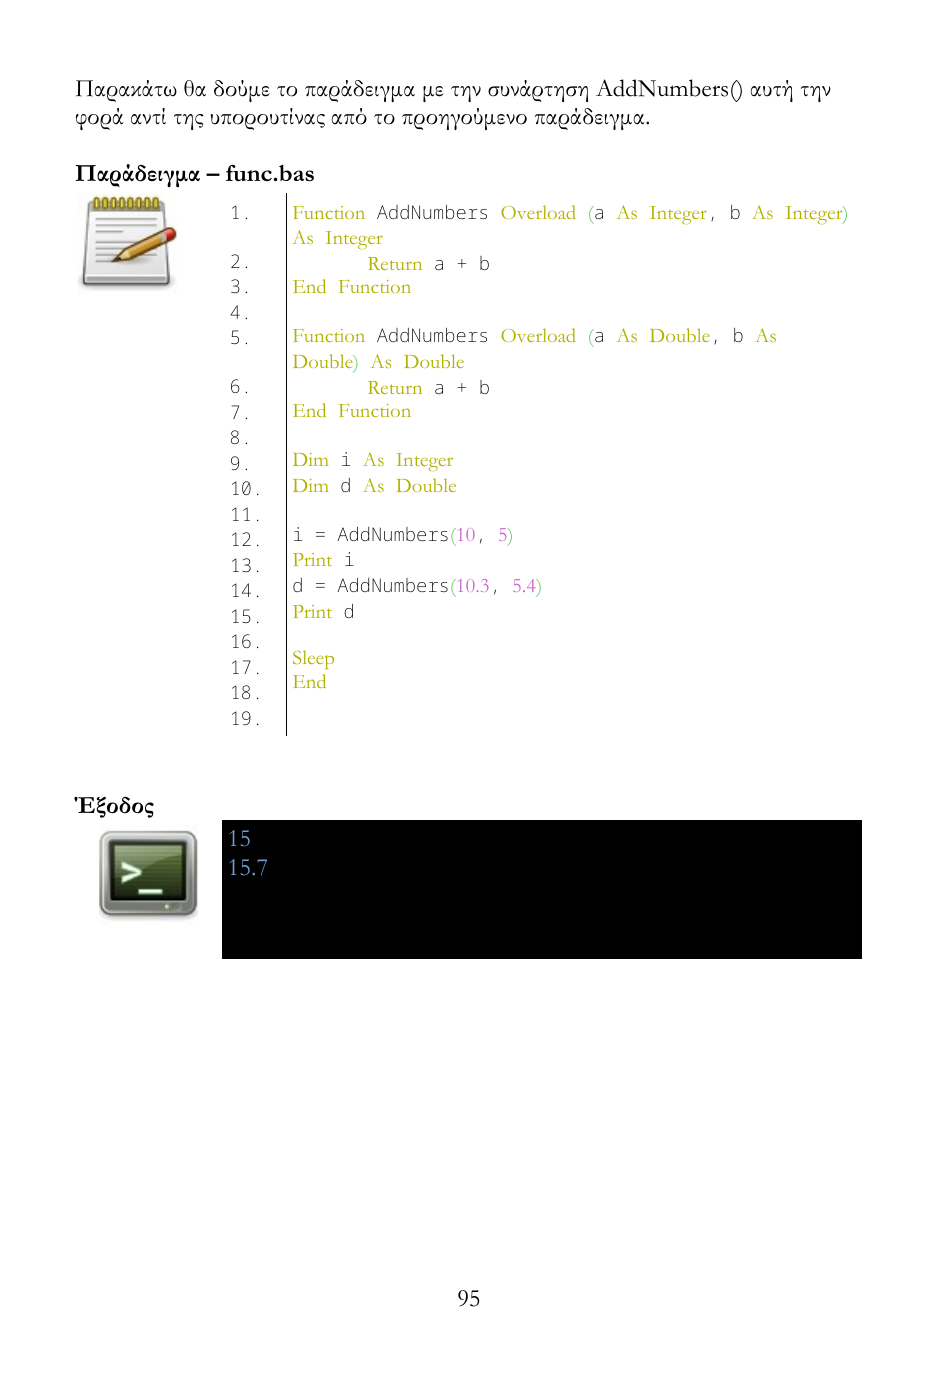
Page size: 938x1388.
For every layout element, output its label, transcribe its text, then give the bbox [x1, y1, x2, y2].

text Έξοδος [75, 791, 862, 819]
table_header Function AddNumbers Overload (a As Integer, b As Integer) As Integer Return a + b End Function Function AddNumbers Overload (a As Double, b As Double) As Double Return a + b End Function Dim i As Integer Dim d As Double i = AddNumbers(10, 5) Print i d = AddNumbers(10.3, 5.4) Print d Sleep End [287, 193, 857, 736]
text Παρακάτω θα δούμε το παράδειγμα με την συνάρτηση AddNumbers() αυτή την φορά αντί της υπορουτίνας από το προηγούμενο παράδειγμα. [75, 75, 862, 131]
picture [77, 193, 178, 294]
table_header [75, 188, 180, 763]
table_header 15 15.7 [222, 820, 862, 959]
text Παράδειγμα – func.bas [75, 159, 862, 187]
table_header [186, 193, 286, 736]
table_header [75, 820, 222, 959]
picture [98, 825, 199, 926]
table_header [180, 188, 863, 763]
